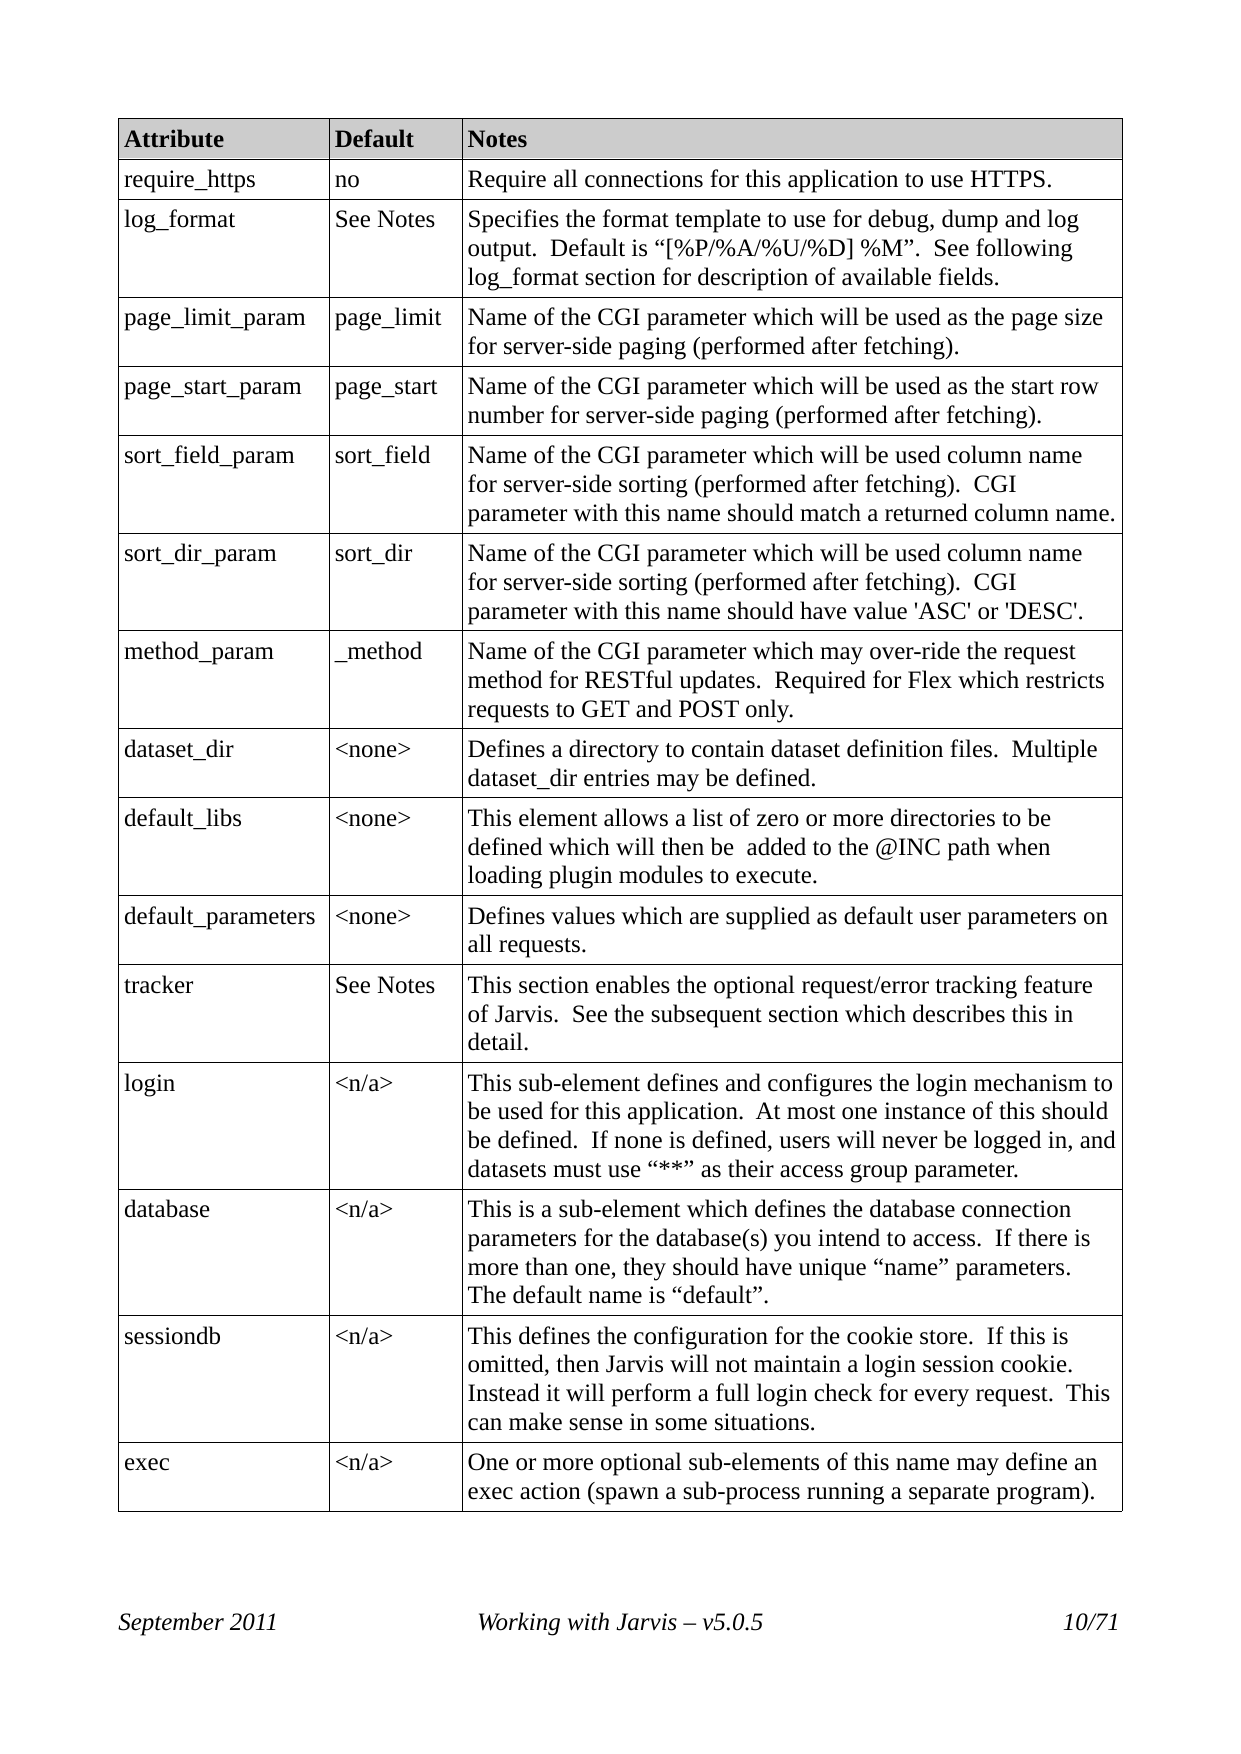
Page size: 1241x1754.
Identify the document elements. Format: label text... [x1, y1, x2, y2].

table_cell sort_field [330, 436, 462, 532]
table_cell Specifies the format template to use for debug, dump and log output. Default is “[%P/%A/%U/%D] %M”. See following log_format section for description of available fields. [463, 200, 1122, 297]
table_cell Name of the CGI parameter which will be used column name for server-side sorting (performed after fetching). CGI parameter with this name should have value 'ASC' or 'DESC'. [463, 534, 1122, 630]
table_cell exec [119, 1443, 329, 1511]
table_cell database [119, 1190, 329, 1315]
table_cell Require all connections for this application to use HTTPS. [463, 160, 1122, 199]
table_cell <n/a> [330, 1190, 462, 1315]
table_cell _method [330, 631, 462, 728]
table_cell Defines a directory to contain dataset definition files. Multiple dataset_dir entries may be defined. [463, 729, 1122, 797]
table_cell login [119, 1063, 329, 1188]
table_cell sessiondb [119, 1316, 329, 1442]
table_cell <n/a> [330, 1316, 462, 1442]
table_cell method_param [119, 631, 329, 728]
table_cell page_start_param [119, 367, 329, 435]
table_cell default_parameters [119, 896, 329, 964]
table_cell no [330, 160, 462, 199]
table_cell See Notes [330, 965, 462, 1062]
table_cell require_https [119, 160, 329, 199]
table_cell page_limit_param [119, 298, 329, 366]
table_cell Name of the CGI parameter which may over-ride the request method for RESTful updates. Required for Flex which restricts requests to GET and POST only. [463, 631, 1122, 728]
table_cell sort_field_param [119, 436, 329, 532]
table_cell page_start [330, 367, 462, 435]
table_cell <n/a> [330, 1063, 462, 1188]
table_header Notes [463, 119, 1122, 158]
table_cell <none> [330, 729, 462, 797]
table_cell Name of the CGI parameter which will be used column name for server-side sorting (performed after fetching). CGI parameter with this name should match a returned column name. [463, 436, 1122, 532]
table_cell This is a sub-element which defines the database connection parameters for the database(s) you intend to access. If there is more than one, they should have unique “name” parameters. The default name is “default”. [463, 1190, 1122, 1315]
table_cell <n/a> [330, 1443, 462, 1511]
table_cell log_format [119, 200, 329, 297]
table_cell default_libs [119, 798, 329, 895]
table_cell sort_dir_param [119, 534, 329, 630]
table_cell This sub-element defines and configures the login mechanism to be used for this application. At most one instance of this should be defined. If none is defined, users will never be logged in, and datasets must use “**” as their access group parameter. [463, 1063, 1122, 1188]
table_cell sort_dir [330, 534, 462, 630]
table_cell Name of the CGI parameter which will be used as the start row number for server-side paging (performed after fetching). [463, 367, 1122, 435]
table_cell This defines the configuration for the cookie store. If this is omitted, then Jarvis will not maintain a login session cookie. Instead it will perform a full login check for every request. This can make sense in some situations. [463, 1316, 1122, 1442]
table_cell <none> [330, 798, 462, 895]
table_cell <none> [330, 896, 462, 964]
table_cell One or more optional sub-elements of this name may define an exec action (spawn a sub-process running a separate program). [463, 1443, 1122, 1511]
table_header Attribute [119, 119, 329, 158]
table_cell See Notes [330, 200, 462, 297]
table_cell Name of the CGI parameter which will be used as the page size for server-side paging (performed after fetching). [463, 298, 1122, 366]
table_cell This section enables the optional request/error tracking feature of Jarvis. See the subsequent section which describes this in detail. [463, 965, 1122, 1062]
table_cell dataset_dir [119, 729, 329, 797]
table_cell This element allows a list of zero or more directories to be defined which will then be added to the @INC path when loading plugin modules to execute. [463, 798, 1122, 895]
table_cell Defines values which are supplied as default user parameters on all requests. [463, 896, 1122, 964]
table_cell page_limit [330, 298, 462, 366]
table_header Default [330, 119, 462, 158]
table_cell tracker [119, 965, 329, 1062]
